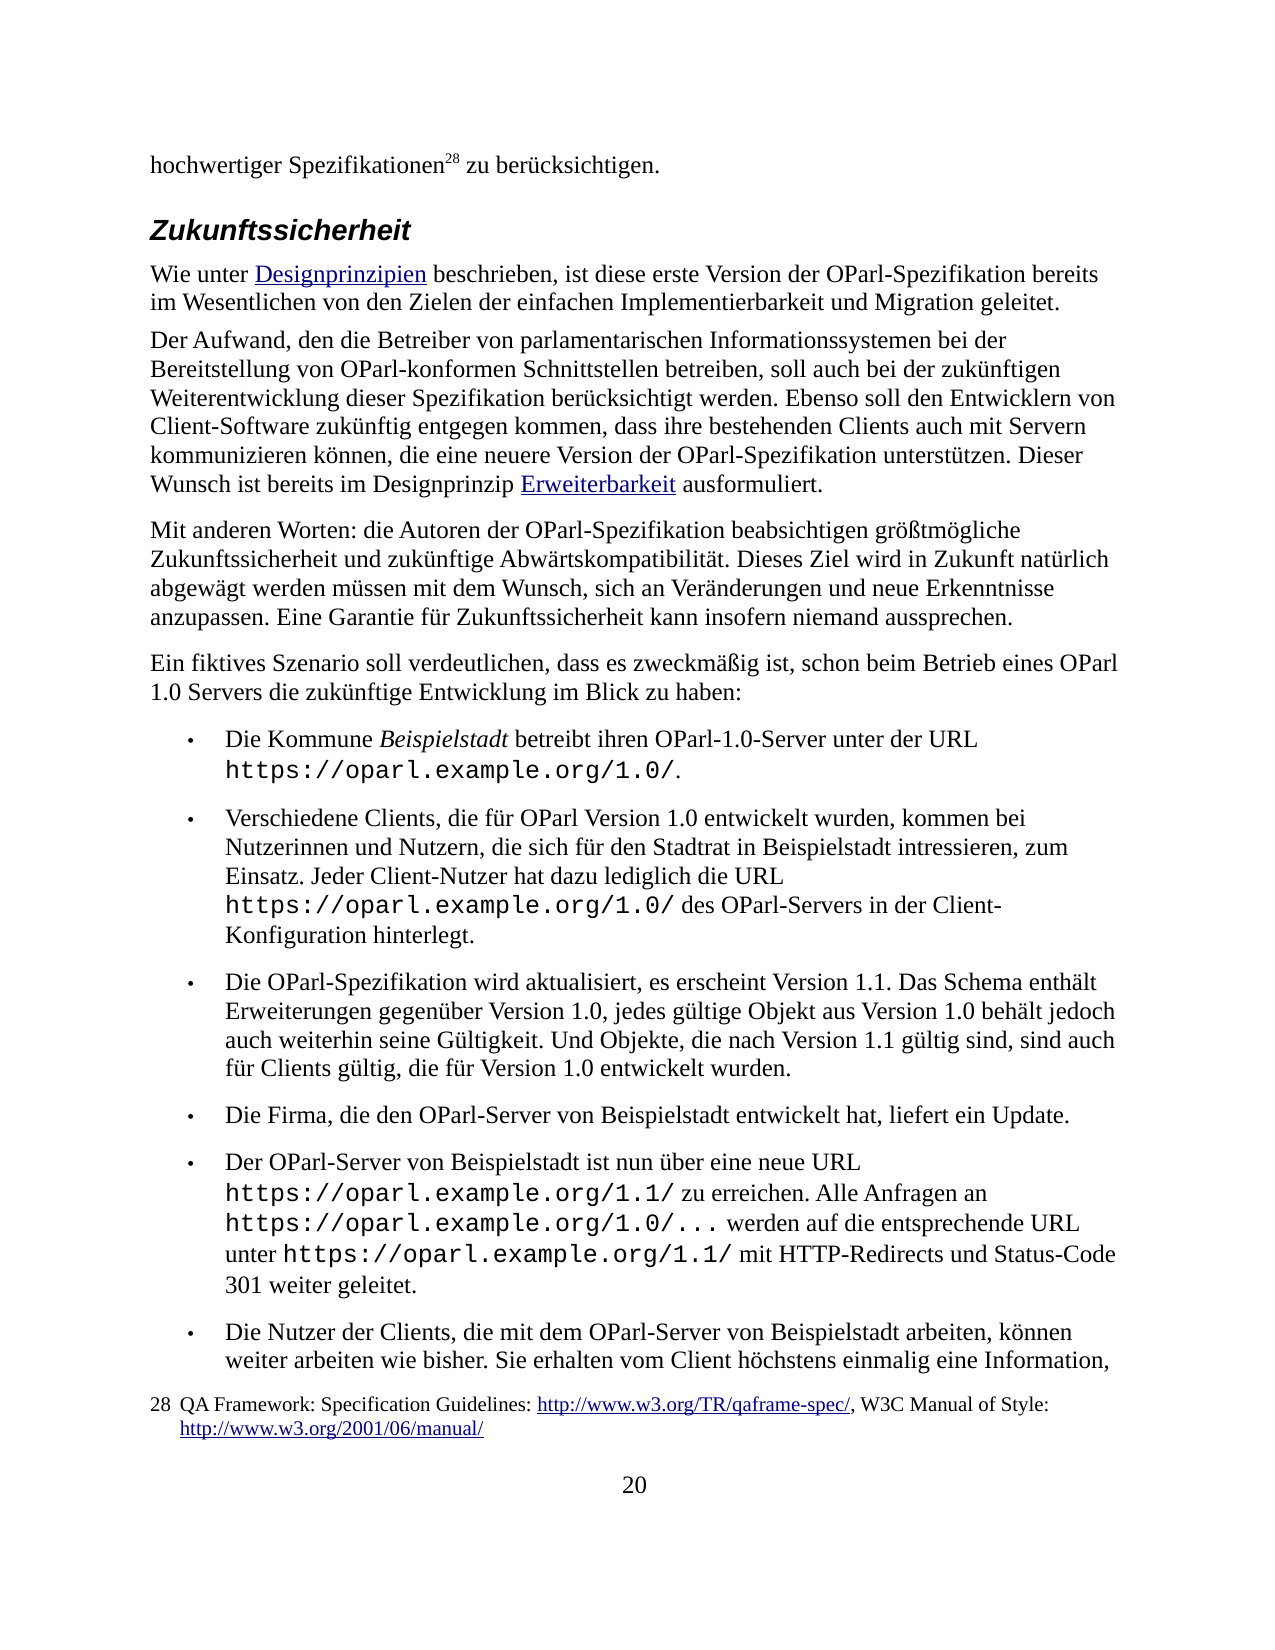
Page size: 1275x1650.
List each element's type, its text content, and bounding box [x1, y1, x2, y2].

text Der Aufwand, den die Betreiber von parlamentarischen Informationssystemen bei der Bereitstellung von OParl-konformen Schnittstellen betreiben, soll auch bei der zukünftigen Weiterentwicklung dieser Spezifikation berücksichtigt werden. Ebenso soll den Entwicklern von Client-Software zukünftig entgegen kommen, dass ihre bestehenden Clients auch mit Servern kommunizieren können, die eine neuere Version der OParl-Spezifikation unterstützen. Dieser Wunsch ist bereits im Designprinzip Erweiterbarkeit ausformuliert. [150, 325, 1125, 498]
text QA Framework: Specification Guidelines: http://www.w3.org/TR/qaframe-spec/, W3C Manual of Style: http://www.w3.org/2001/06/manual/ [150, 1392, 1125, 1440]
text Ein fiktives Szenario soll verdeutlichen, dass es zweckmäßig ist, schon beim Betrieb eines OParl 1.0 Servers die zukünftige Entwicklung im Blick zu haben: [150, 648, 1125, 706]
subtitle Zukunftssicherheit [150, 213, 1125, 246]
text Wie unter Designprinzipien beschrieben, ist diese erste Version der OParl-Spezifikation bereits im Wesentlichen von den Zielen der einfachen Implementierbarkeit und Migration geleitet. [150, 259, 1125, 316]
list Die Kommune Beispielstadt betreibt ihren OParl-1.0-Server unter der URL https://oparl.example.org/1.0/. [187, 724, 1125, 786]
text hochwertiger Spezifikationen zu berücksichtigen. [150, 150, 1125, 179]
list Die Firma, die den OParl-Server von Beispielstadt entwickelt hat, liefert ein Update. [187, 1100, 1125, 1129]
list Die Nutzer der Clients, die mit dem OParl-Server von Beispielstadt arbeiten, können weiter arbeiten wie bisher. Sie erhalten vom Client höchstens einmalig eine Information, [187, 1317, 1125, 1374]
list Der OParl-Server von Beispielstadt ist nun über eine neue URL https://oparl.example.org/1.1/ zu erreichen. Alle Anfragen an https://oparl.example.org/1.0/... werden auf die entsprechende URL unter https://oparl.example.org/1.1/ mit HTTP-Redirects und Status-Code 301 weiter geleitet. [187, 1147, 1125, 1299]
text Mit anderen Worten: die Autoren der OParl-Spezifikation beabsichtigen größtmögliche Zukunftssicherheit und zukünftige Abwärtskompatibilität. Dieses Ziel wird in Zukunft natürlich abgewägt werden müssen mit dem Wunsch, sich an Veränderungen und neue Erkenntnisse anzupassen. Eine Garantie für Zukunftssicherheit kann insofern niemand aussprechen. [150, 516, 1125, 631]
list Die OParl-Spezifikation wird aktualisiert, es erscheint Version 1.1. Das Schema enthält Erweiterungen gegenüber Version 1.0, jedes gültige Objekt aus Version 1.0 behält jedoch auch weiterhin seine Gültigkeit. Und Objekte, die nach Version 1.1 gültig sind, sind auch für Clients gültig, die für Version 1.0 entwickelt wurden. [187, 967, 1125, 1082]
list Verschiedene Clients, die für OParl Version 1.0 entwickelt wurden, kommen bei Nutzerinnen und Nutzern, die sich für den Stadtrat in Beispielstadt intressieren, zum Einsatz. Jeder Client-Nutzer hat dazu lediglich die URL https://oparl.example.org/1.0/ des OParl-Servers in der Client-Konfiguration hinterlegt. [187, 803, 1125, 949]
